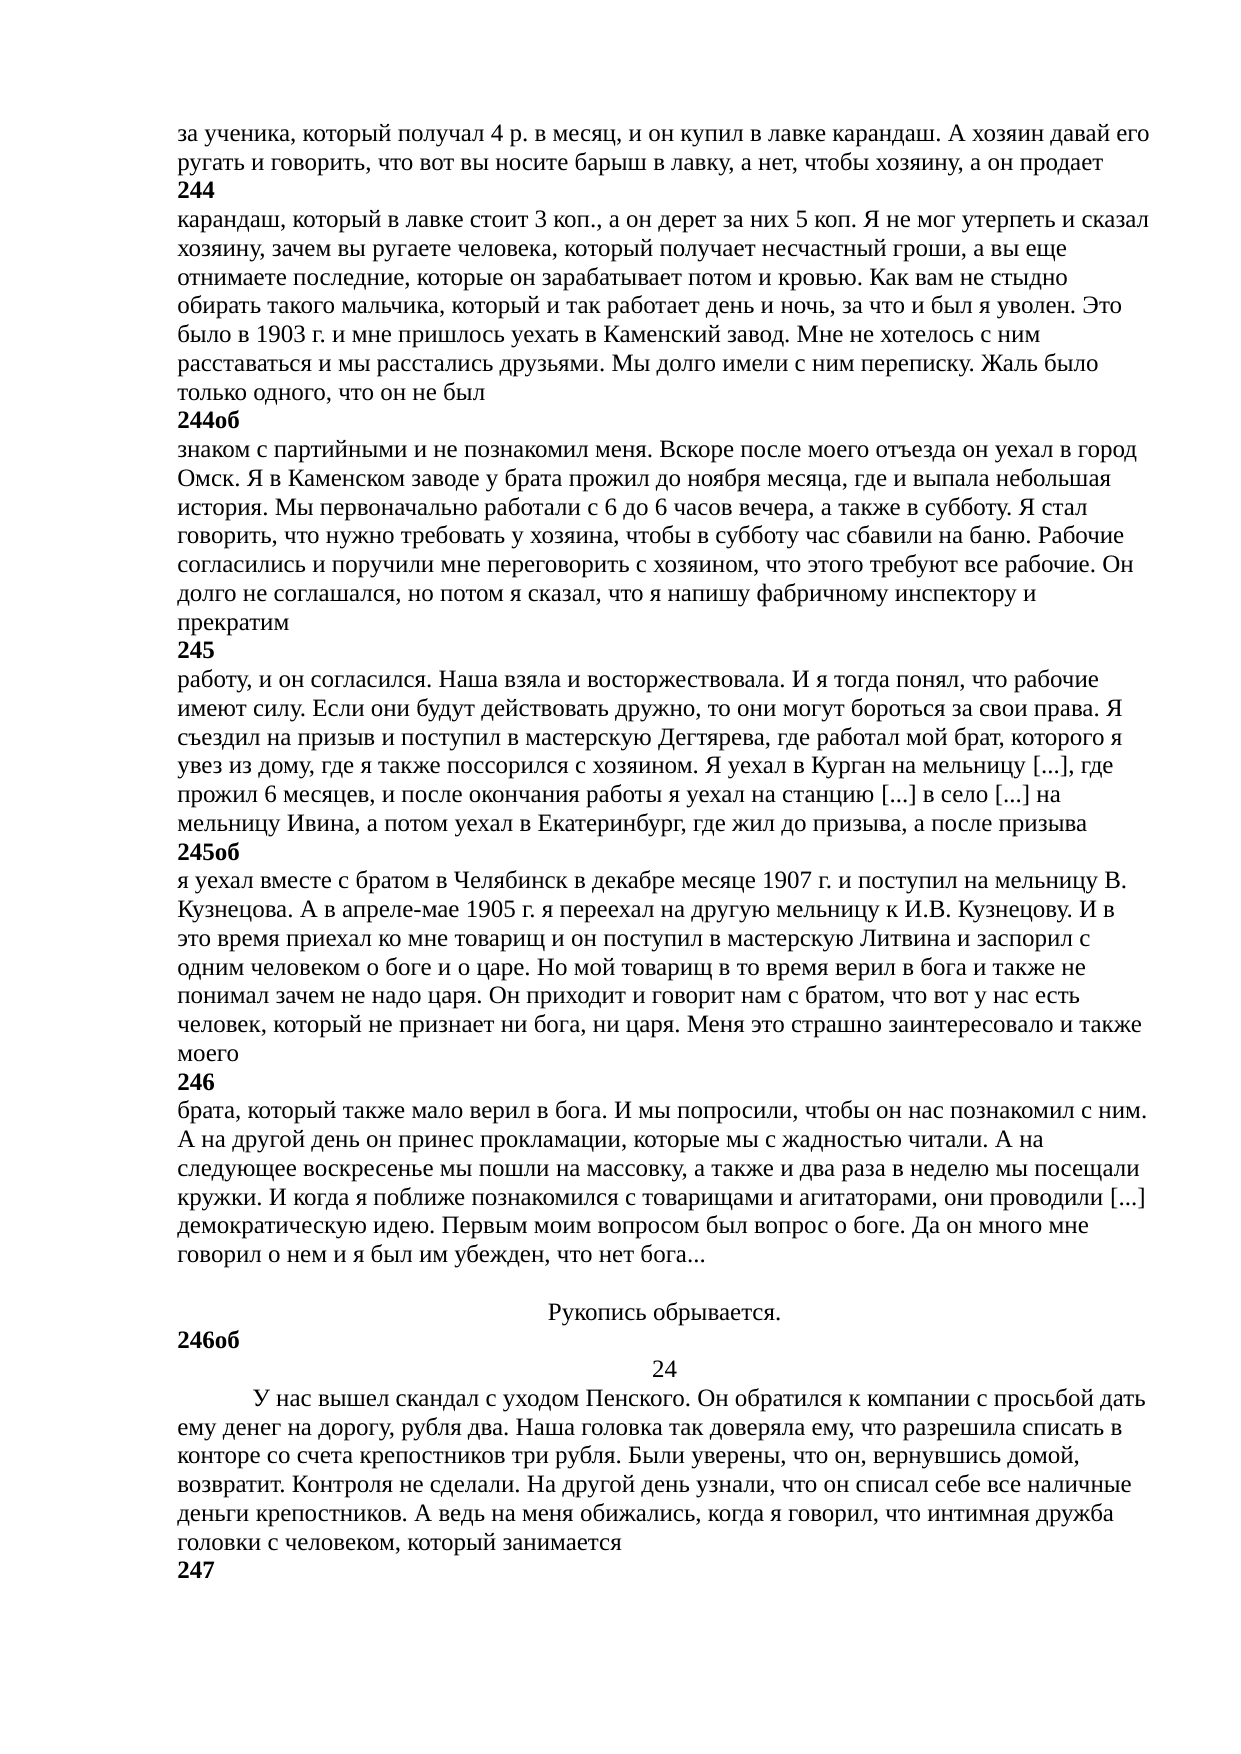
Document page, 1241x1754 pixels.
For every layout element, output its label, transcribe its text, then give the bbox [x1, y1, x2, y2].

text 246об [177, 1326, 1152, 1354]
text карандаш, который в лавке стоит 3 коп., а он дерет за них 5 коп. Я не мог утерпеть и сказал хозяину, зачем вы ругаете человека, который получает несчастный гроши, а вы еще отнимаете последние, которые он зарабатывает потом и кровью. Как вам не стыдно обирать такого мальчика, который и так работает день и ночь, за что и был я уволен. Это было в 1903 г. и мне пришлось уехать в Каменский завод. Мне не хотелось с ним расставаться и мы расстались друзьями. Мы долго имели с ним переписку. Жаль было только одного, что он не был [177, 204, 1152, 406]
text знаком с партийными и не познакомил меня. Вскоре после моего отъезда он уехал в город Омск. Я в Каменском заводе у брата прожил до ноября месяца, где и выпала небольшая история. Мы первоначально работали с 6 до 6 часов вечера, а также в субботу. Я стал говорить, что нужно требовать у хозяина, чтобы в субботу час сбавили на баню. Рабочие согласились и поручили мне переговорить с хозяином, что этого требуют все рабочие. Он долго не соглашался, но потом я сказал, что я напишу фабричному инспектору и прекратим [177, 434, 1152, 636]
text я уехал вместе с братом в Челябинск в декабре месяце 1907 г. и поступил на мельницу В. Кузнецова. А в апреле-мае 1905 г. я переехал на другую мельницу к И.В. Кузнецову. И в это время приехал ко мне товарищ и он поступил в мастерскую Литвина и заспорил с одним человеком о боге и о царе. Но мой товарищ в то время верил в бога и также не понимал зачем не надо царя. Он приходит и говорит нам с братом, что вот у нас есть человек, который не признает ни бога, ни царя. Меня это страшно заинтересовало и также моего [177, 866, 1152, 1067]
text У нас вышел скандал с уходом Пенского. Он обратился к компании с просьбой дать ему денег на дорогу, рубля два. Наша головка так доверяла ему, что разрешила списать в конторе со счета крепостников три рубля. Были уверены, что он, вернувшись домой, возвратит. Контроля не сделали. На другой день узнали, что он списал себе все наличные деньги крепостников. А ведь на меня обижались, когда я говорил, что интимная дружба головки с человеком, который занимается [177, 1383, 1152, 1556]
text работу, и он согласился. Наша взяла и восторжествовала. И я тогда понял, что рабочие имеют силу. Если они будут действовать дружно, то они могут бороться за свои права. Я съездил на призыв и поступил в мастерскую Дегтярева, где работал мой брат, которого я увез из дому, где я также поссорился с хозяином. Я уехал в Курган на мельницу [...], где прожил 6 месяцев, и после окончания работы я уехал на станцию [...] в село [...] на мельницу Ивина, а потом уехал в Екатеринбург, где жил до призыва, а после призыва [177, 664, 1152, 837]
text 246 [177, 1067, 1152, 1096]
text за ученика, который получал 4 р. в месяц, и он купил в лавке карандаш. А хозяин давай его ругать и говорить, что вот вы носите барыш в лавку, а нет, чтобы хозяину, а он продает [177, 118, 1152, 176]
text Рукопись обрывается. [177, 1297, 1152, 1326]
text 244об [177, 406, 1152, 434]
text 24 [177, 1354, 1152, 1383]
text брата, который также мало верил в бога. И мы попросили, чтобы он нас познакомил с ним. А на другой день он принес прокламации, которые мы с жадностью читали. А на следующее воскресенье мы пошли на массовку, а также и два раза в неделю мы посещали кружки. И когда я поближе познакомился с товарищами и агитаторами, они проводили [...] демократическую идею. Первым моим вопросом был вопрос о боге. Да он много мне говорил о нем и я был им убежден, что нет бога... [177, 1096, 1152, 1268]
text 244 [177, 176, 1152, 204]
text 245об [177, 837, 1152, 866]
text 247 [177, 1556, 1152, 1584]
text 245 [177, 636, 1152, 664]
